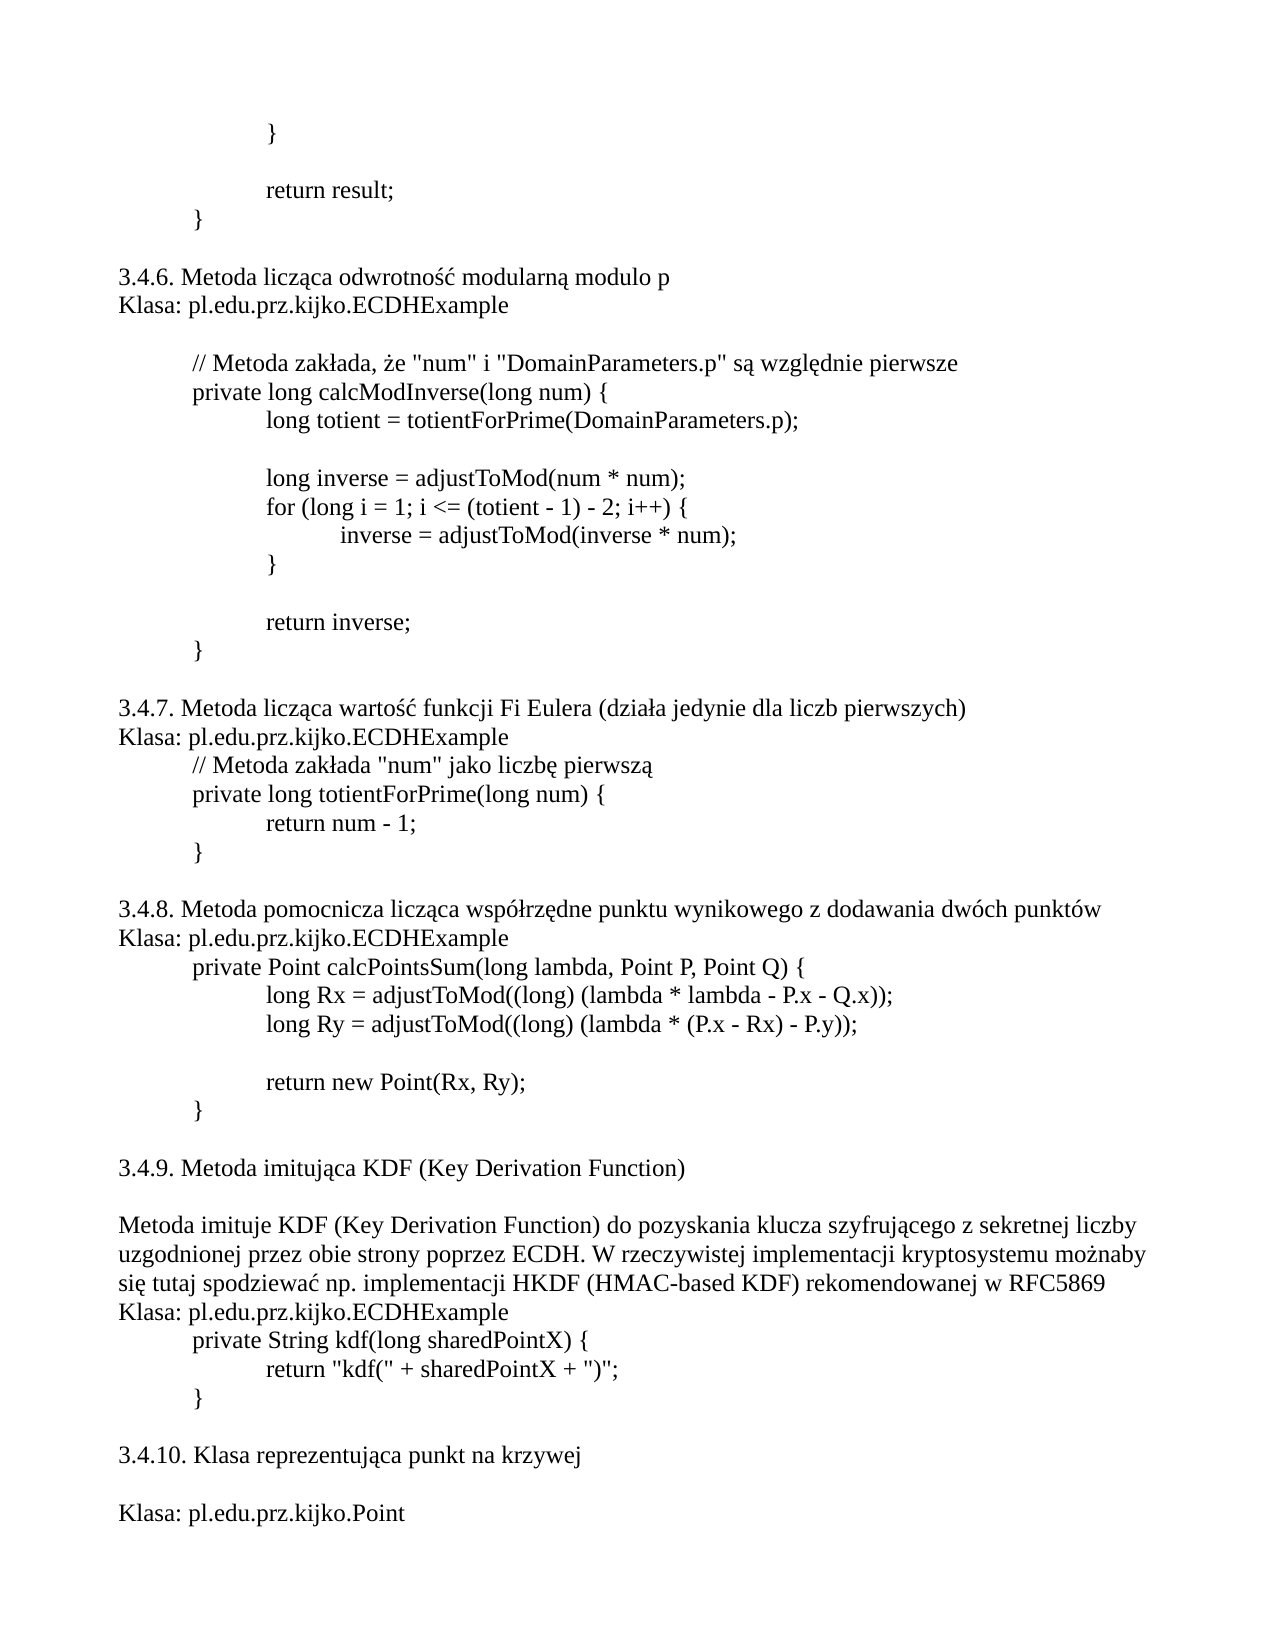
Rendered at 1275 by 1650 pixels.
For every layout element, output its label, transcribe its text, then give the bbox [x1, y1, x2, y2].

text } [118, 549, 1157, 578]
text return new Point(Rx, Ry); [118, 1067, 1157, 1096]
text return inverse; [118, 607, 1157, 636]
text long totient = totientForPrime(DomainParameters.p); [118, 406, 1157, 434]
text } [118, 1096, 1157, 1124]
text private Point calcPointsSum(long lambda, Point P, Point Q) { [118, 952, 1157, 981]
text 3.4.8. Metoda pomocnicza licząca współrzędne punktu wynikowego z dodawania dwóch punktów [118, 894, 1157, 923]
text } [118, 1383, 1157, 1412]
text return result; [118, 176, 1157, 204]
text private long totientForPrime(long num) { [118, 779, 1157, 808]
text } [118, 204, 1157, 233]
text Klasa: pl.edu.prz.kijko.ECDHExample [118, 923, 1157, 952]
text return num - 1; [118, 808, 1157, 837]
text 3.4.10. Klasa reprezentująca punkt na krzywej [118, 1441, 1157, 1469]
text // Metoda zakłada, że "num" i "DomainParameters.p" są względnie pierwsze [118, 348, 1157, 377]
text long inverse = adjustToMod(num * num); [118, 463, 1157, 492]
text return "kdf(" + sharedPointX + ")"; [118, 1354, 1157, 1383]
text long Ry = adjustToMod((long) (lambda * (P.x - Rx) - P.y)); [118, 1009, 1157, 1038]
text long Rx = adjustToMod((long) (lambda * lambda - P.x - Q.x)); [118, 981, 1157, 1009]
text 3.4.6. Metoda licząca odwrotność modularną modulo p [118, 262, 1157, 291]
text Klasa: pl.edu.prz.kijko.Point [118, 1498, 1157, 1527]
text 3.4.7. Metoda licząca wartość funkcji Fi Eulera (działa jedynie dla liczb pierwszych) [118, 693, 1157, 722]
text } [118, 837, 1157, 866]
text for (long i = 1; i <= (totient - 1) - 2; i++) { [118, 492, 1157, 521]
text } [118, 118, 1157, 147]
text private long calcModInverse(long num) { [118, 377, 1157, 406]
text Klasa: pl.edu.prz.kijko.ECDHExample [118, 722, 1157, 751]
text Klasa: pl.edu.prz.kijko.ECDHExample [118, 1297, 1157, 1326]
text // Metoda zakłada "num" jako liczbę pierwszą [118, 751, 1157, 779]
text } [118, 636, 1157, 664]
text inverse = adjustToMod(inverse * num); [118, 521, 1157, 549]
text private String kdf(long sharedPointX) { [118, 1326, 1157, 1354]
text Klasa: pl.edu.prz.kijko.ECDHExample [118, 291, 1157, 319]
text Metoda imituje KDF (Key Derivation Function) do pozyskania klucza szyfrującego z sekretnej liczby uzgodnionej przez obie strony poprzez ECDH. W rzeczywistej implementacji kryptosystemu możnaby się tutaj spodziewać np. implementacji HKDF (HMAC-based KDF) rekomendowanej w RFC5869 [118, 1211, 1157, 1297]
text 3.4.9. Metoda imitująca KDF (Key Derivation Function) [118, 1153, 1157, 1182]
